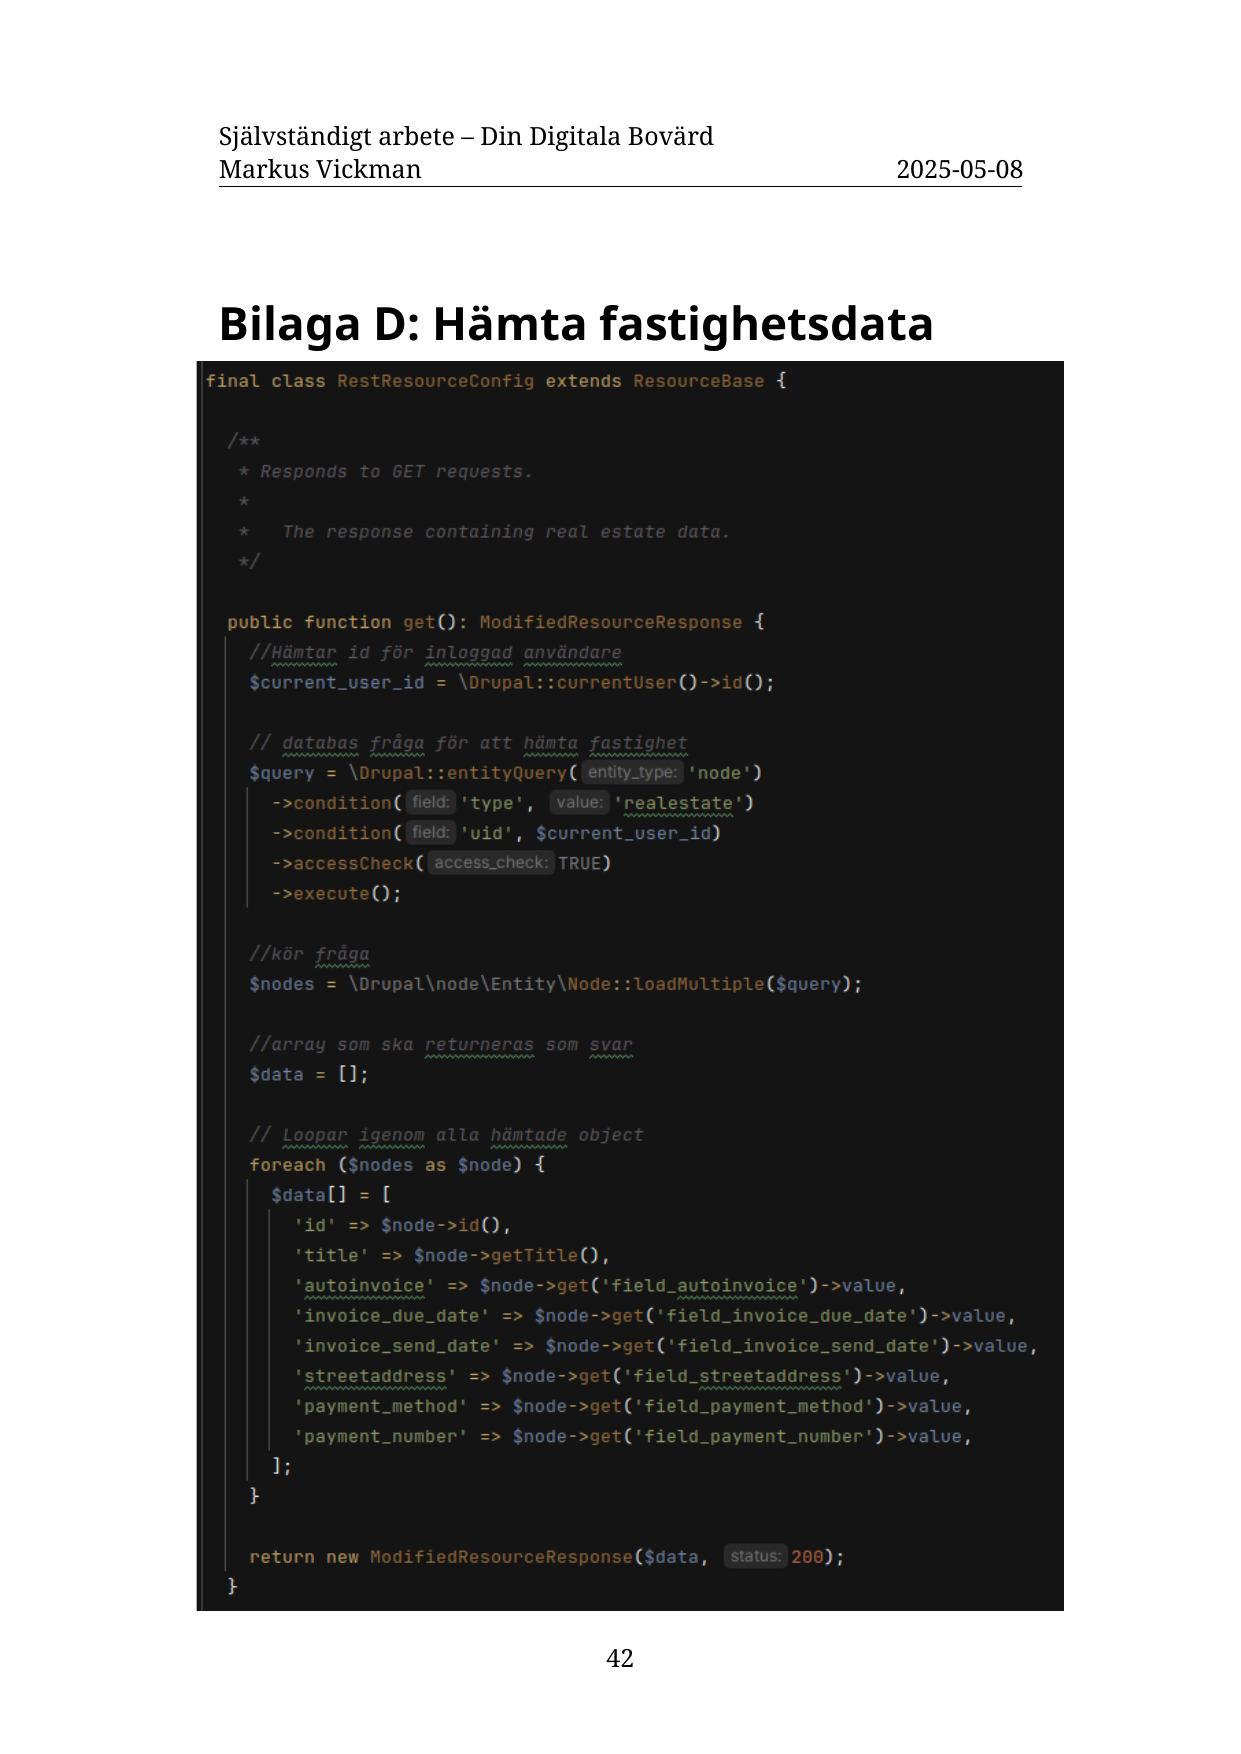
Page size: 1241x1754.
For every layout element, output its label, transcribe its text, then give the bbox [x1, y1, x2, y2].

picture [196, 361, 1064, 1611]
subtitle Bilaga D: Hämta fastighetsdata [218, 291, 1022, 353]
